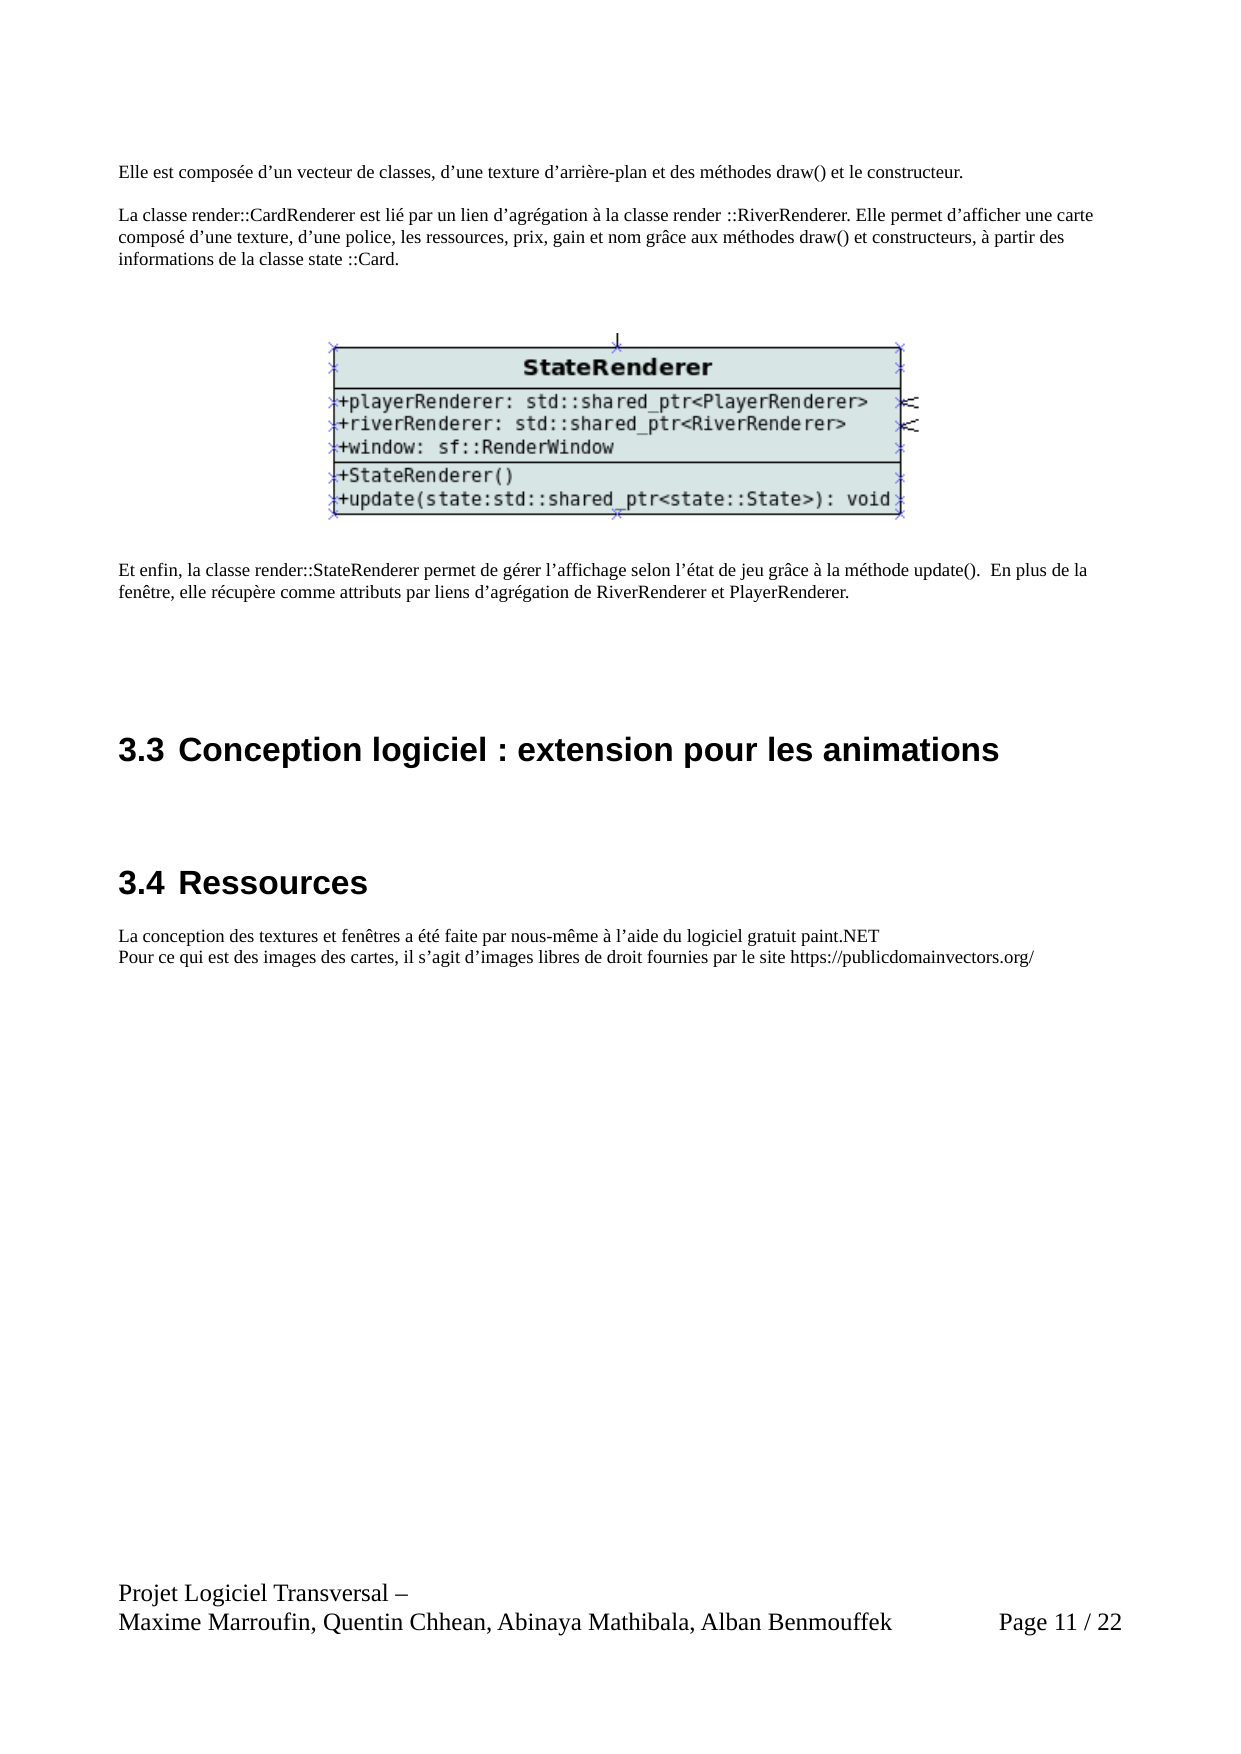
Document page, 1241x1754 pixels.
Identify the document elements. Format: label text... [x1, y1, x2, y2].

text Pour ce qui est des images des cartes, il s’agit d’images libres de droit fournies par le site https://publicdomainvectors.org/ [118, 946, 1122, 968]
subtitle Ressources [118, 862, 1122, 901]
picture [321, 333, 919, 531]
subtitle Conception logiciel : extension pour les animations [118, 730, 1122, 769]
text La classe render::CardRenderer est lié par un lien d’agrégation à la classe render ::RiverRenderer. Elle permet d’afficher une carte composé d’une texture, d’une police, les ressources, prix, gain et nom grâce aux méthodes draw() et constructeurs, à partir des informations de la classe state ::Card. [118, 204, 1122, 269]
text Et enfin, la classe render::StateRenderer permet de gérer l’affichage selon l’état de jeu grâce à la méthode update(). En plus de la fenêtre, elle récupère comme attributs par liens d’agrégation de RiverRenderer et PlayerRenderer. [118, 559, 1122, 602]
text Elle est composée d’un vecteur de classes, d’une texture d’arrière-plan et des méthodes draw() et le constructeur. [118, 161, 1122, 183]
text La conception des textures et fenêtres a été faite par nous-même à l’aide du logiciel gratuit paint.NET [118, 925, 1122, 946]
